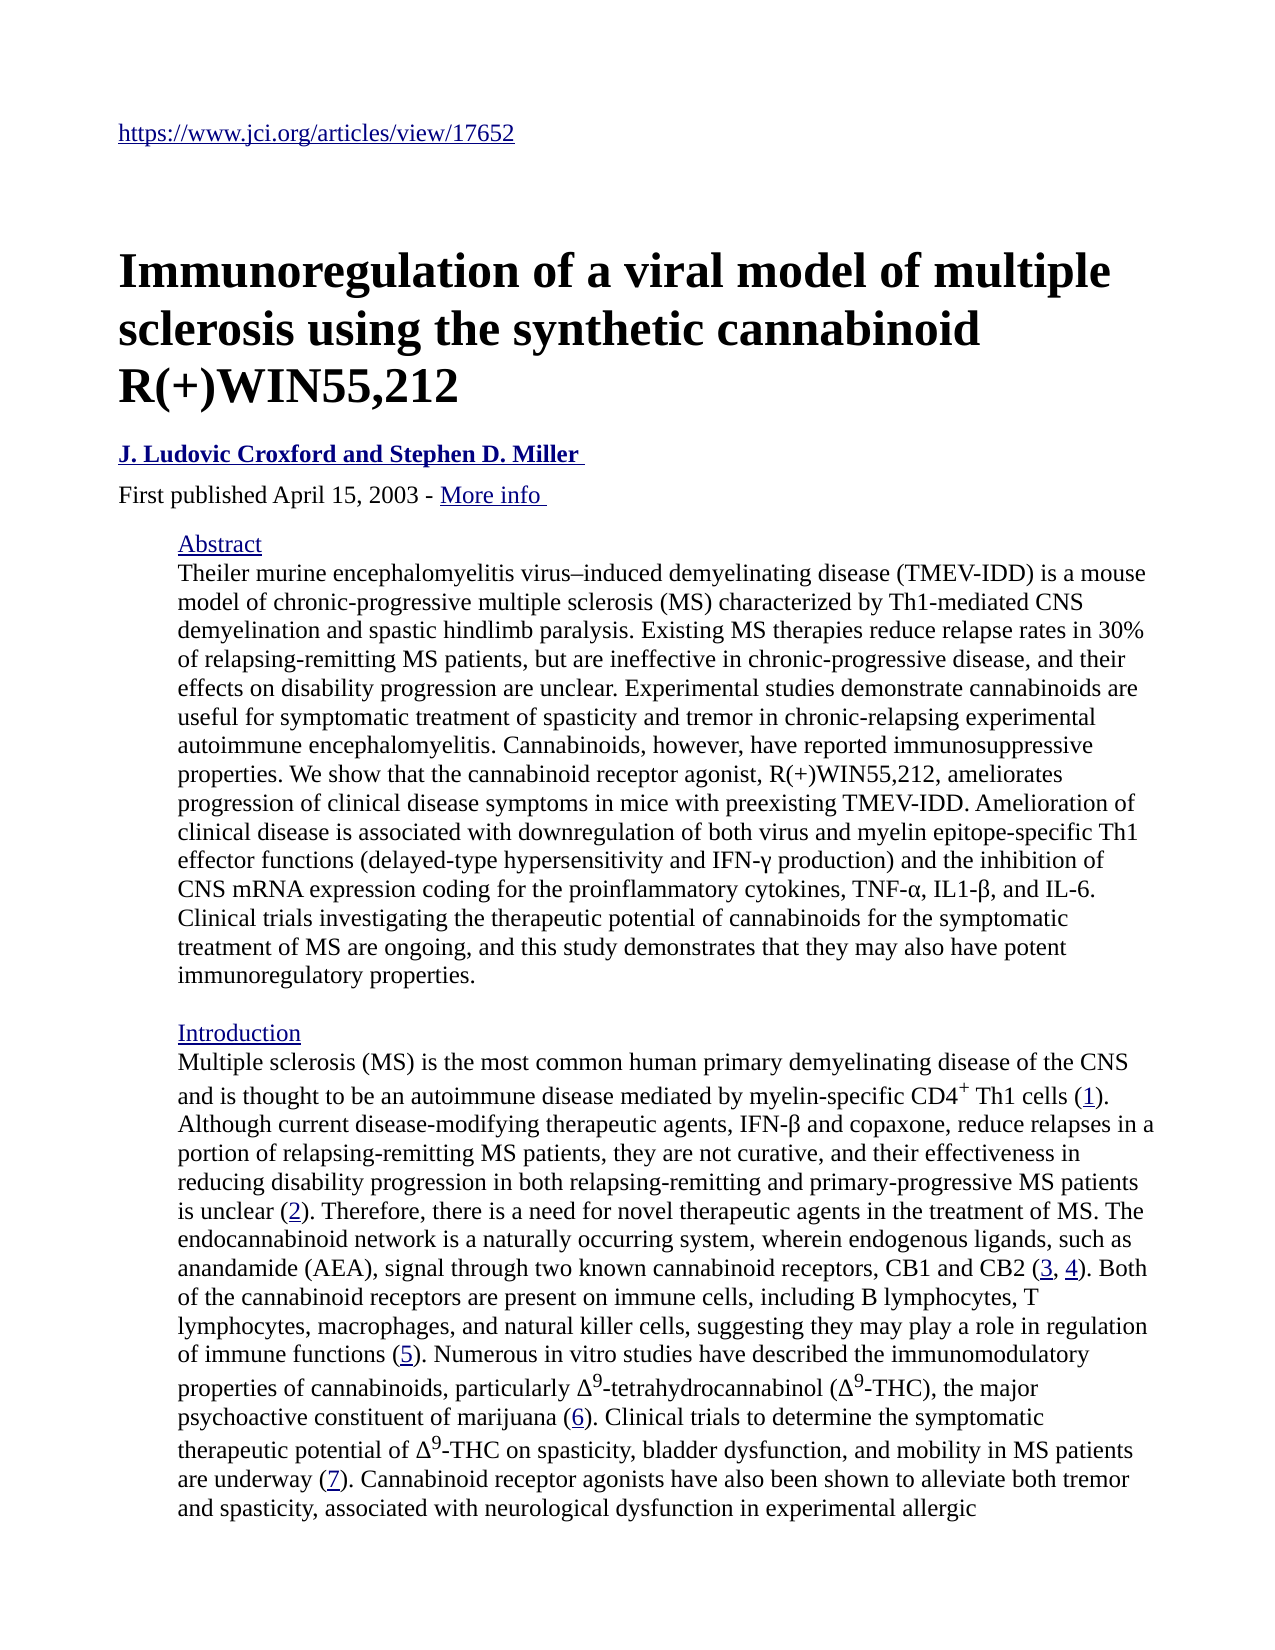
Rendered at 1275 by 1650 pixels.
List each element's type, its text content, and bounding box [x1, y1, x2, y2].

text https://www.jci.org/articles/view/17652 [118, 118, 1157, 147]
list Theiler murine encephalomyelitis virus–induced demyelinating disease (TMEV-IDD) is a mouse model of chronic-progressive multiple sclerosis (MS) characterized by Th1-mediated CNS demyelination and spastic hindlimb paralysis. Existing MS therapies reduce relapse rates in 30% of relapsing-remitting MS patients, but are ineffective in chronic-progressive disease, and their effects on disability progression are unclear. Experimental studies demonstrate cannabinoids are useful for symptomatic treatment of spasticity and tremor in chronic-relapsing experimental autoimmune encephalomyelitis. Cannabinoids, however, have reported immunosuppressive properties. We show that the cannabinoid receptor agonist, R(+)WIN55,212, ameliorates progression of clinical disease symptoms in mice with preexisting TMEV-IDD. Amelioration of clinical disease is associated with downregulation of both virus and myelin epitope-specific Th1 effector functions (delayed-type hypersensitivity and IFN-γ production) and the inhibition of CNS mRNA expression coding for the proinflammatory cytokines, TNF-α, IL1-β, and IL-6. Clinical trials investigating the therapeutic potential of cannabinoids for the symptomatic treatment of MS are ongoing, and this study demonstrates that they may also have potent immunoregulatory properties. [177, 558, 1157, 989]
subtitle J. Ludovic Croxford and Stephen D. Miller [118, 439, 1157, 467]
subtitle Immunoregulation of a viral model of multiple sclerosis using the synthetic cannabinoid R(+)WIN55,212 [118, 241, 1157, 414]
list Introduction [177, 1018, 1157, 1047]
list Multiple sclerosis (MS) is the most common human primary demyelinating disease of the CNS and is thought to be an autoimmune disease mediated by myelin-specific CD4+ Th1 cells (1). Although current disease-modifying therapeutic agents, IFN-β and copaxone, reduce relapses in a portion of relapsing-remitting MS patients, they are not curative, and their effectiveness in reducing disability progression in both relapsing-remitting and primary-progressive MS patients is unclear (2). Therefore, there is a need for novel therapeutic agents in the treatment of MS. The endocannabinoid network is a naturally occurring system, wherein endogenous ligands, such as anandamide (AEA), signal through two known cannabinoid receptors, CB1 and CB2 (3, 4). Both of the cannabinoid receptors are present on immune cells, including B lymphocytes, T lymphocytes, macrophages, and natural killer cells, suggesting they may play a role in regulation of immune functions (5). Numerous in vitro studies have described the immunomodulatory properties of cannabinoids, particularly Δ9-tetrahydrocannabinol (Δ9-THC), the major psychoactive constituent of marijuana (6). Clinical trials to determine the symptomatic therapeutic potential of Δ9-THC on spasticity, bladder dysfunction, and mobility in MS patients are underway (7). Cannabinoid receptor agonists have also been shown to alleviate both tremor and spasticity, associated with neurological dysfunction in experimental allergic [177, 1047, 1157, 1522]
list Abstract [177, 529, 1157, 558]
text First published April 15, 2003 - More info [118, 480, 1157, 509]
